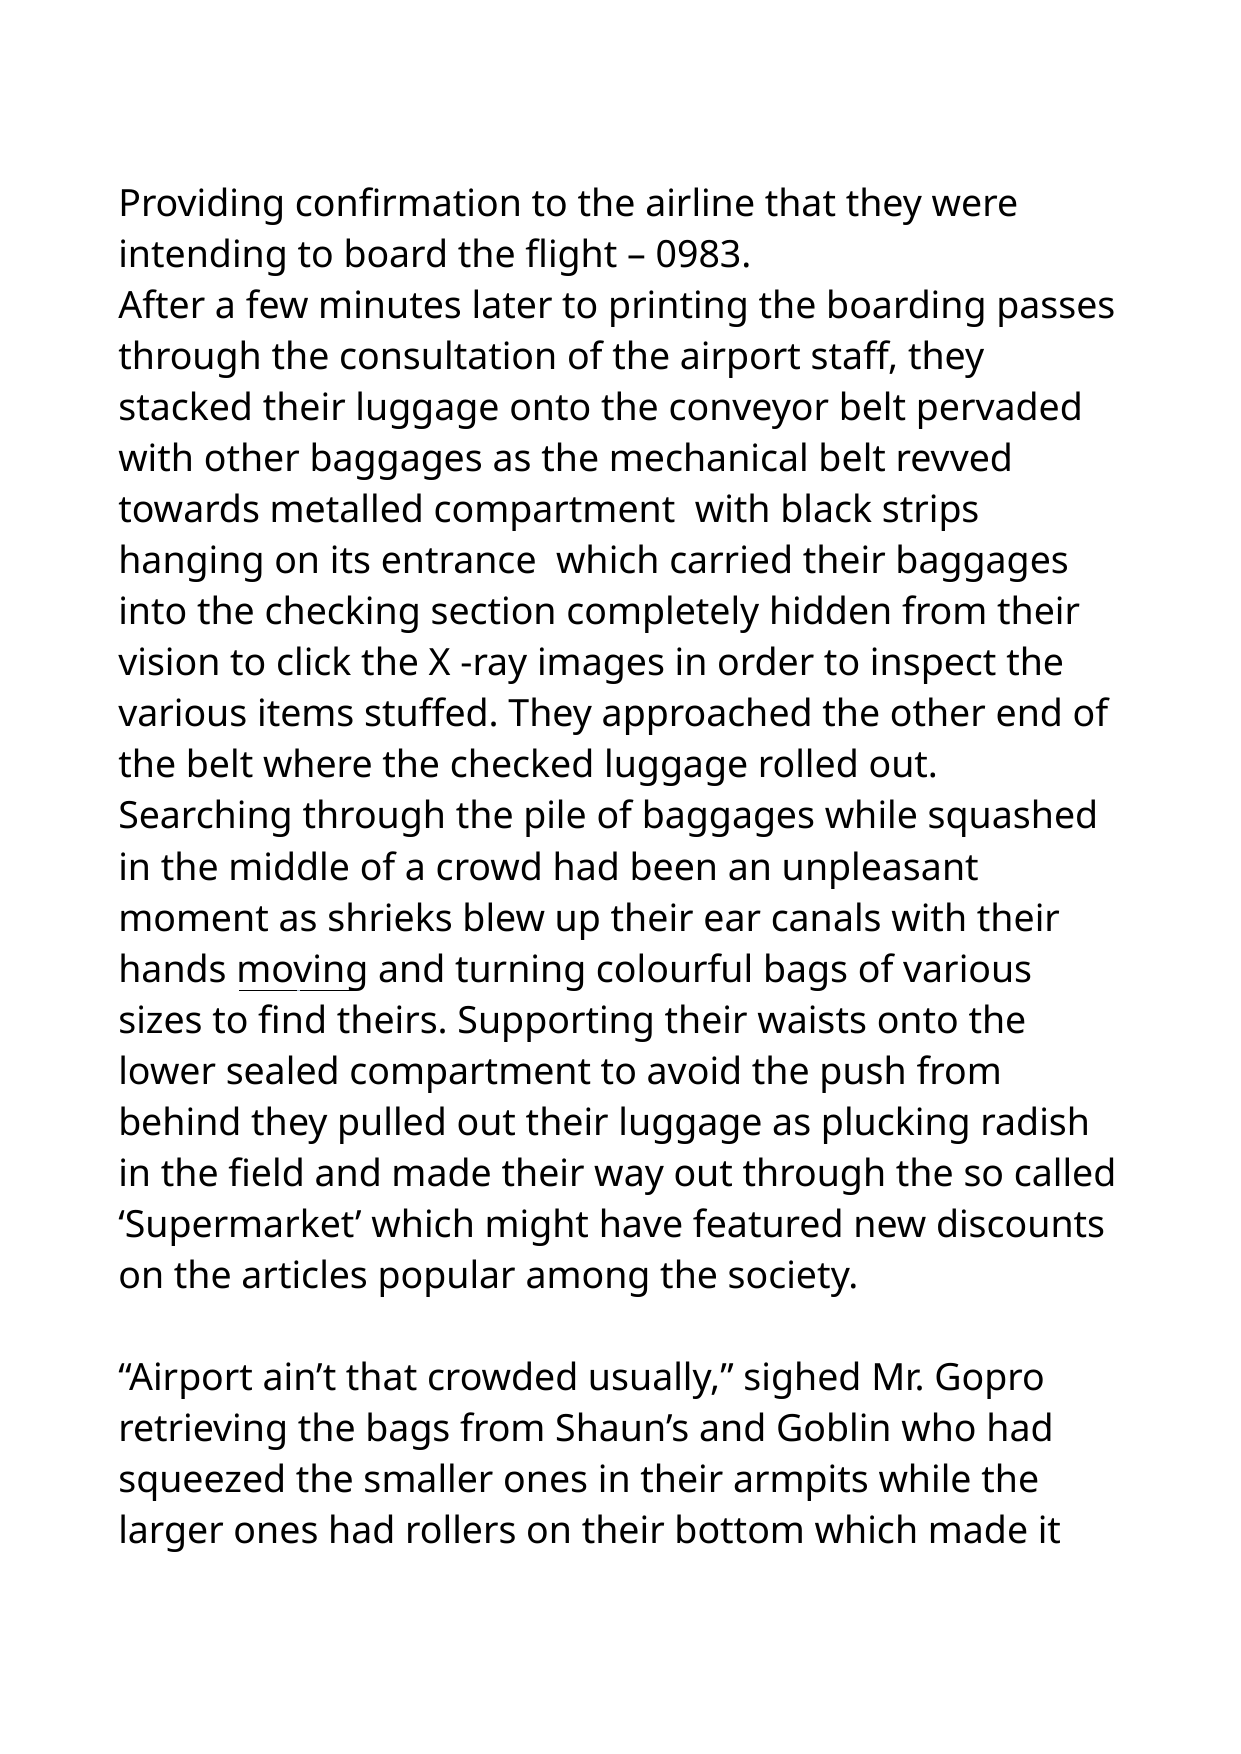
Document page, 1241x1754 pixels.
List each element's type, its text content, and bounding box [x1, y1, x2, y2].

text “Airport ain’t that crowded usually,” sighed Mr. Gopro retrieving the bags from Shaun’s and Goblin who had squeezed the smaller ones in their armpits while the larger ones had rollers on their bottom which made it [118, 1350, 1122, 1554]
text Providing confirmation to the airline that they were intending to board the flight – 0983. [118, 176, 1122, 278]
text After a few minutes later to printing the boarding passes through the consultation of the airport staff, they stacked their luggage onto the conveyor belt pervaded with other baggages as the mechanical belt revved towards metalled compartment with black strips hanging on its entrance which carried their baggages into the checking section completely hidden from their vision to click the X -ray images in order to inspect the various items stuffed. They approached the other end of the belt where the checked luggage rolled out. Searching through the pile of baggages while squashed in the middle of a crowd had been an unpleasant moment as shrieks blew up their ear canals with their hands moving and turning colourful bags of various sizes to find theirs. Supporting their waists onto the lower sealed compartment to avoid the push from behind they pulled out their luggage as plucking radish in the field and made their way out through the so called ‘Supermarket’ which might have featured new discounts on the articles popular among the society. [118, 278, 1122, 1299]
